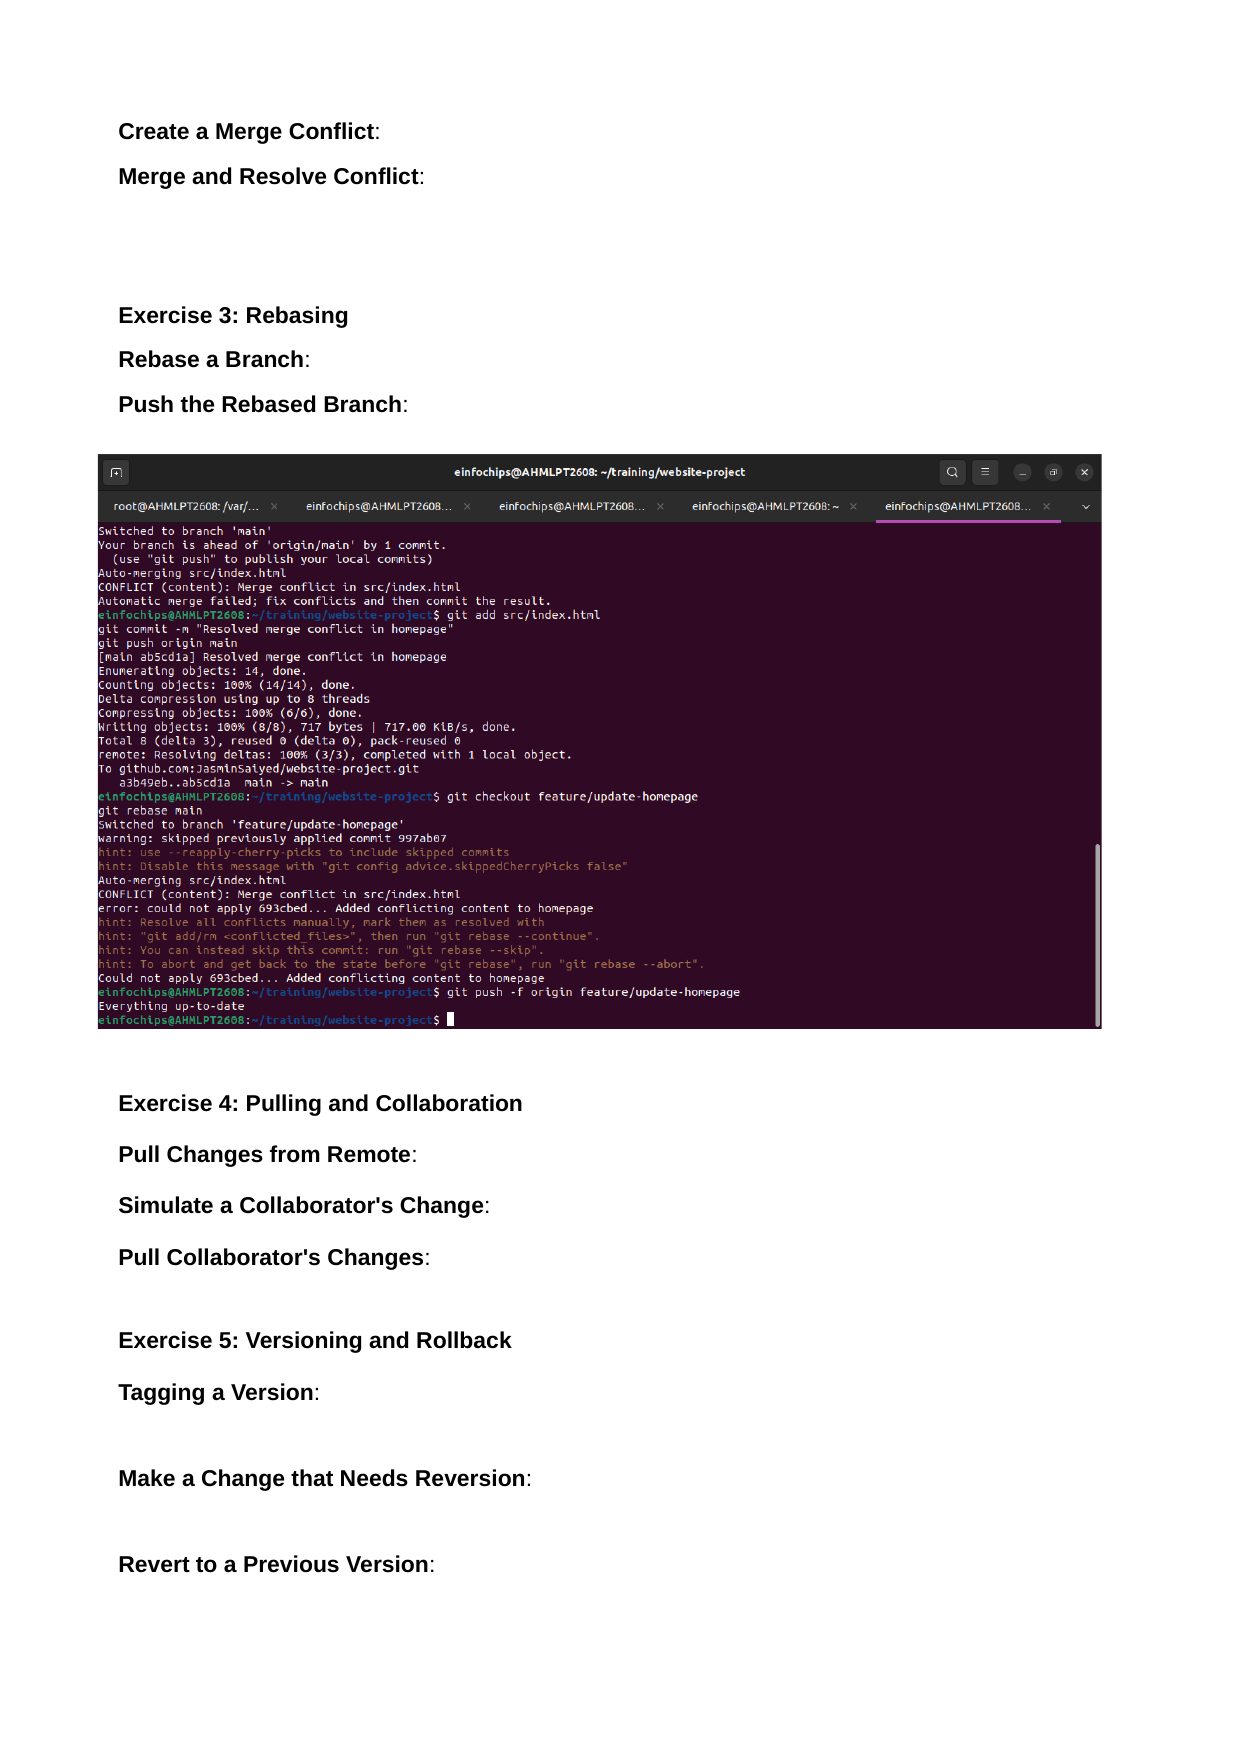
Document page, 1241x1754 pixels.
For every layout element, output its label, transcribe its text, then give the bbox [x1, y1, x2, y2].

text Push the Rebased Branch: [118, 391, 1122, 446]
text Create a Merge Conflict: [118, 118, 1122, 144]
subtitle Simulate a Collaborator's Change: [118, 1192, 1122, 1219]
subtitle Exercise 4: Pulling and Collaboration [118, 1090, 1122, 1116]
text Make a Change that Needs Reversion: [118, 1465, 1122, 1491]
text Tagging a Version: [118, 1379, 1122, 1405]
text Exercise 3: Rebasing [118, 241, 1122, 328]
text Rebase a Branch: [118, 346, 1122, 373]
subtitle Pull Changes from Remote: [118, 1141, 1122, 1167]
picture [97, 454, 1102, 1029]
subtitle Pull Collaborator's Changes: [118, 1244, 1122, 1270]
text Exercise 5: Versioning and Rollback [118, 1327, 1122, 1354]
text Revert to a Previous Version: [118, 1551, 1122, 1578]
text Merge and Resolve Conflict: [118, 163, 1122, 222]
